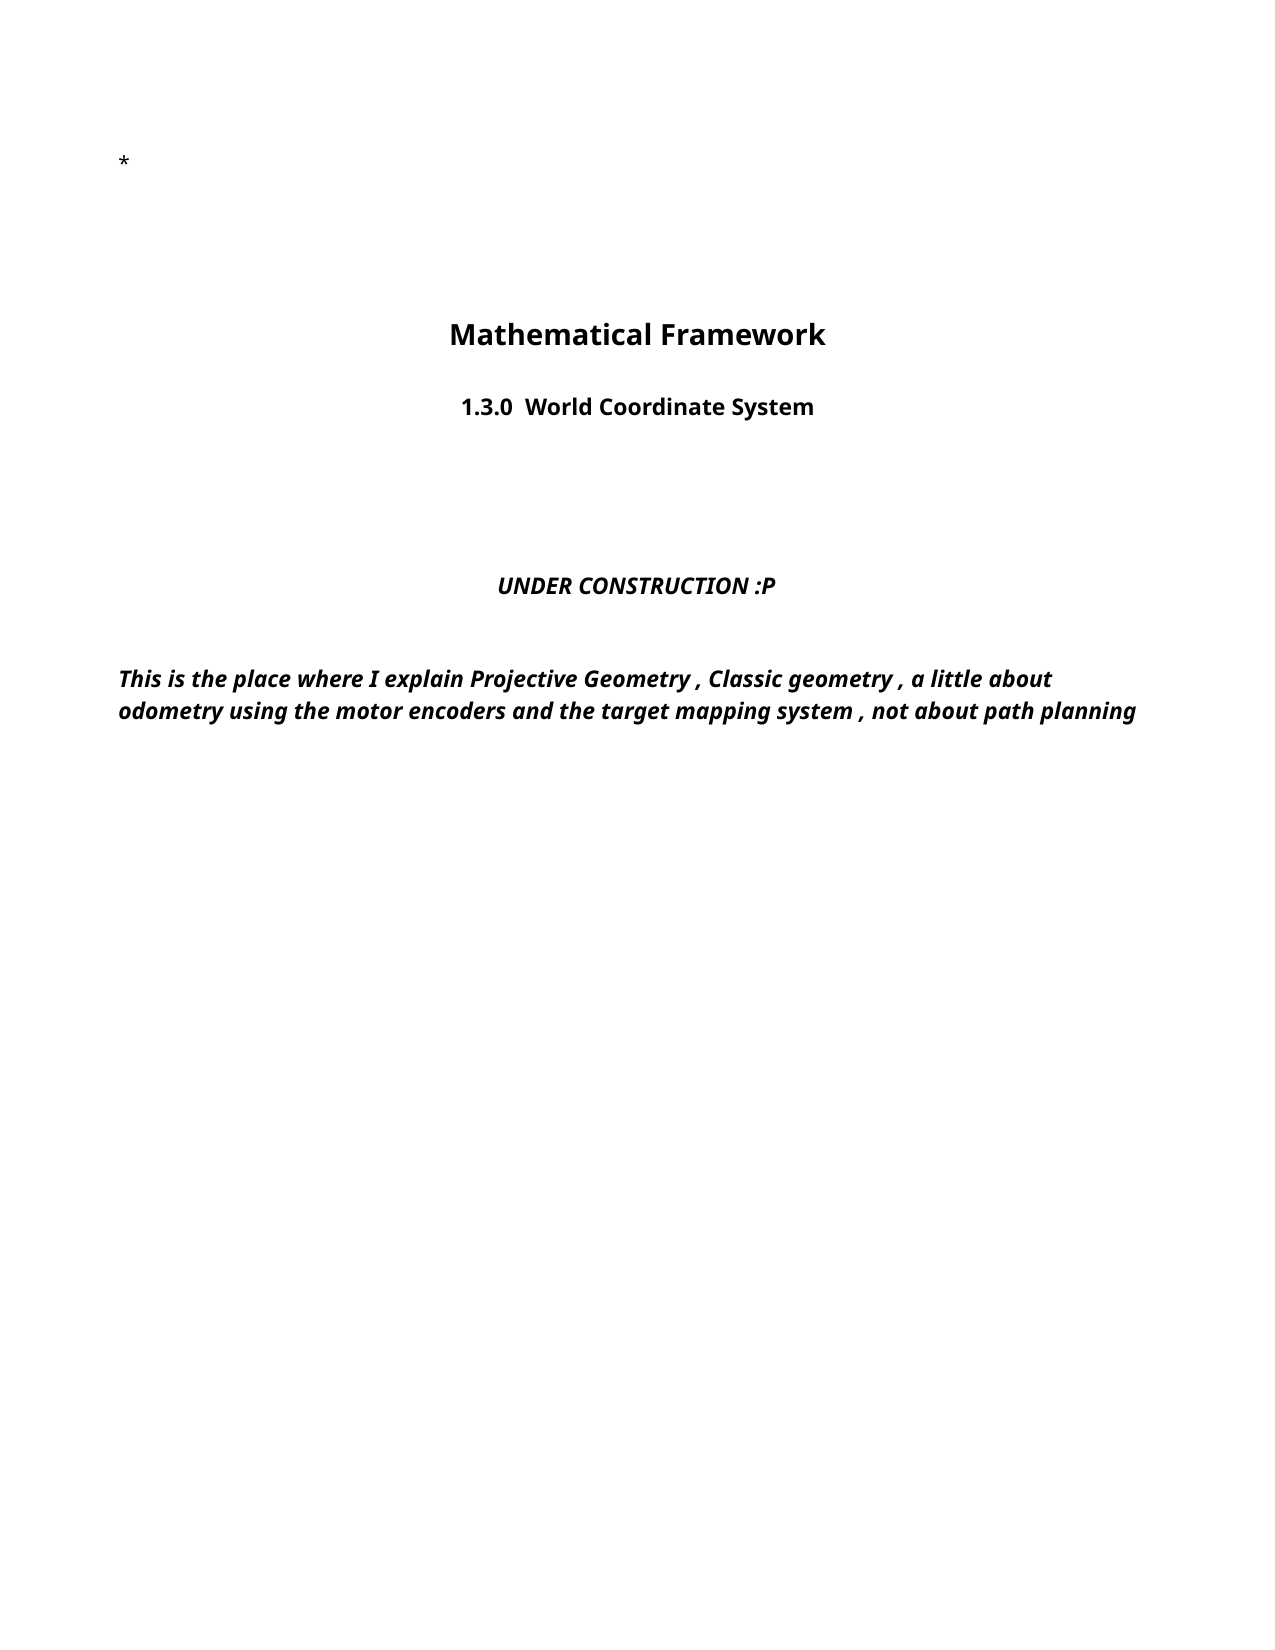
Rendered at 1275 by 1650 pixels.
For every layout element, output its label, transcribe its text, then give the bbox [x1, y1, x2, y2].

text UNDER CONSTRUCTION :P [118, 569, 1157, 601]
text Mathematical Framework [118, 314, 1157, 354]
text This is the place where I explain Projective Geometry , Classic geometry , a little about odometry using the motor encoders and the target mapping system , not about path planning [118, 663, 1157, 726]
text 1.3.0 World Coordinate System [118, 391, 1157, 422]
text * [118, 149, 1157, 178]
